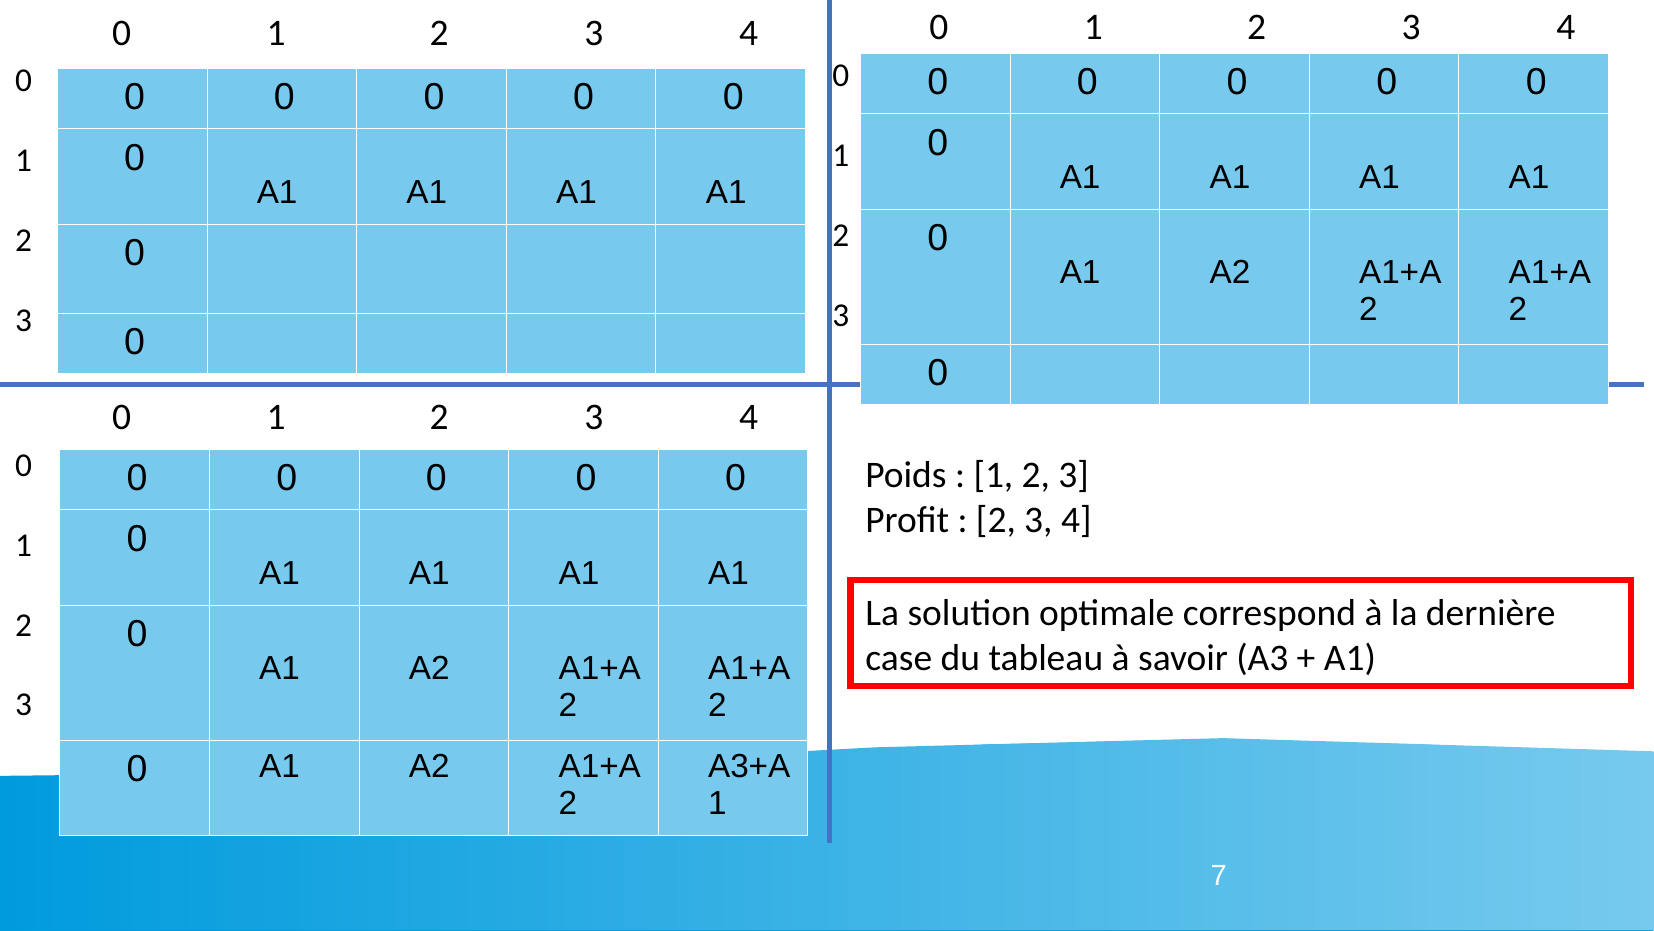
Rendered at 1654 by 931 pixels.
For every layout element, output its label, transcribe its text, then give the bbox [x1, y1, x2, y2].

table_header 0 [1310, 54, 1458, 113]
table_cell A1 [509, 510, 658, 605]
text_box 0 1 2 3 [832, 45, 884, 344]
table_cell 0 [60, 741, 209, 835]
table_cell A1 [1011, 114, 1159, 209]
table_cell A2 [1160, 210, 1309, 344]
table_cell [357, 314, 506, 373]
table_cell A1 [210, 741, 359, 835]
table_header 0 [360, 450, 508, 509]
table_cell 0 [861, 345, 1010, 404]
table_cell A2 [360, 741, 508, 835]
table_cell [1011, 345, 1159, 404]
table_cell A1+A2 [509, 741, 658, 835]
table_cell [208, 314, 356, 373]
table_cell 0 [861, 210, 1010, 344]
table_cell 0 [861, 114, 1010, 209]
table_cell [1160, 345, 1309, 404]
table_header 0 [509, 450, 658, 509]
table_header 0 [659, 450, 807, 509]
table_header 0 [60, 450, 209, 509]
table_cell A1 [210, 510, 359, 605]
table_cell [208, 225, 356, 313]
table_cell A1 [659, 510, 807, 605]
table_cell [357, 225, 506, 313]
table_cell A1 [360, 510, 508, 605]
table_header 0 [210, 450, 359, 509]
table_cell A1 [1459, 114, 1608, 209]
table_header 0 [1459, 54, 1608, 113]
table_cell A1 [1310, 114, 1458, 209]
table_header 0 [208, 69, 356, 128]
table_cell [1310, 345, 1458, 404]
table_cell A1 [507, 129, 655, 224]
table_header 0 [58, 69, 207, 128]
text_box 0 1 2 3 4 [863, 0, 1645, 56]
table_cell [656, 225, 805, 313]
table_cell [507, 225, 655, 313]
table_cell 0 [58, 225, 207, 313]
table_cell 0 [58, 314, 207, 373]
text_box 0 1 2 3 [0, 435, 67, 734]
table_header 0 [507, 69, 655, 128]
table_cell 0 [58, 129, 207, 224]
table_cell A1 [210, 606, 359, 740]
table_cell A1+A2 [509, 606, 658, 740]
table_cell A1 [208, 129, 356, 224]
table_cell A1 [1011, 210, 1159, 344]
table_cell A1 [1160, 114, 1309, 209]
text_box 0 1 2 3 4 [46, 0, 827, 61]
table_cell 0 [60, 510, 209, 605]
table_cell A1+A2 [659, 606, 807, 740]
table_cell [656, 314, 805, 373]
table_cell A1 [357, 129, 506, 224]
table_cell 0 [60, 606, 209, 740]
table_header 0 [1011, 54, 1159, 113]
table_cell A1+A2 [1459, 210, 1608, 344]
text_box 0 1 2 3 [817, 45, 827, 344]
table_header 0 [656, 69, 805, 128]
table_header 0 [861, 54, 1010, 113]
text_box 0 1 2 3 [0, 50, 67, 349]
table_cell A3+A1 [659, 741, 807, 835]
text_box La solution optimale correspond à la dernière case du tableau à savoir (A3 + A1) [850, 580, 1632, 687]
table_cell [507, 314, 655, 373]
table_header 0 [357, 69, 506, 128]
table_header 0 [1160, 54, 1309, 113]
table_cell A2 [360, 606, 508, 740]
text_box 0 1 2 3 4 [46, 387, 827, 446]
table_cell A1 [656, 129, 805, 224]
text_box Poids : [1, 2, 3] Profit : [2, 3, 4] [850, 442, 1600, 549]
table_cell [1459, 345, 1608, 404]
table_cell A1+A2 [1310, 210, 1458, 344]
